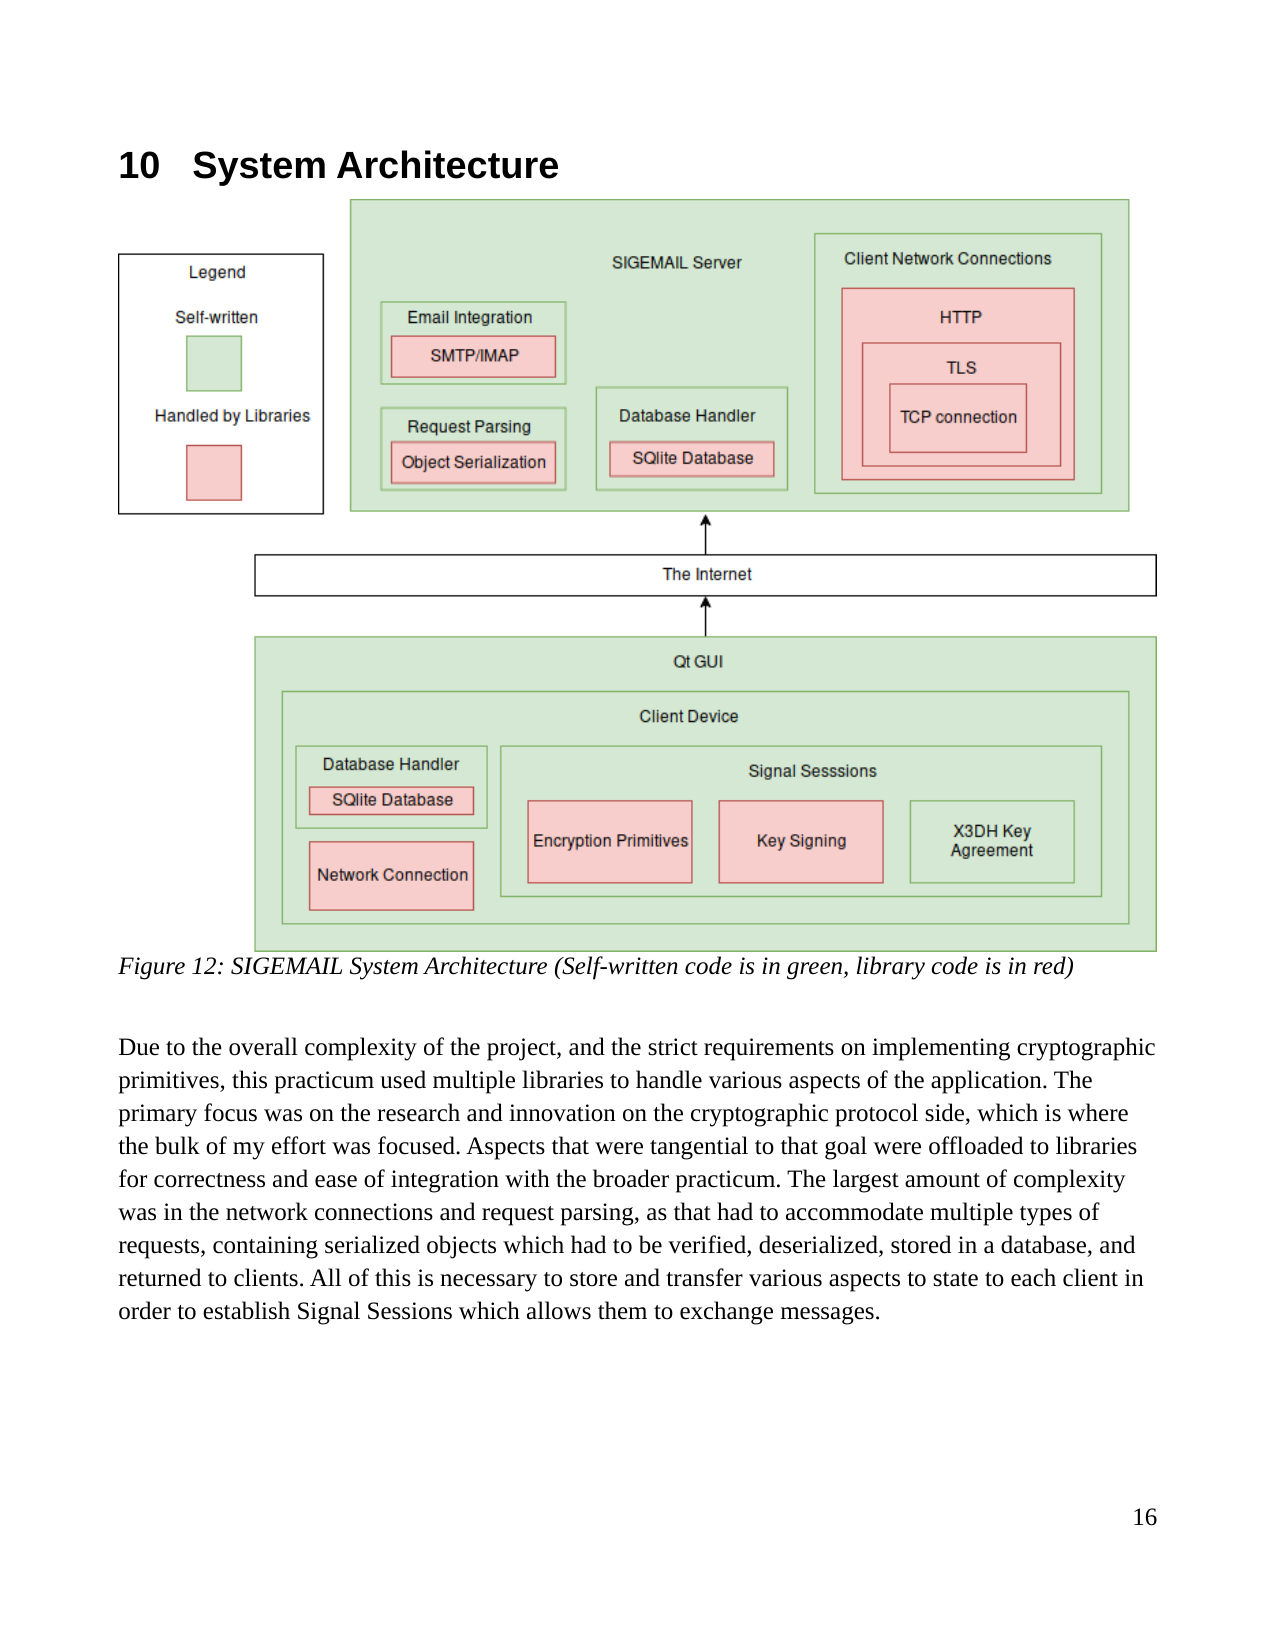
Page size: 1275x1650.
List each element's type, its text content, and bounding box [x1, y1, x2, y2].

picture [118, 199, 1157, 952]
subtitle System Architecture [118, 143, 1157, 187]
text Due to the overall complexity of the project, and the strict requirements on implementing cryptographic primitives, this practicum used multiple libraries to handle various aspects of the application. The primary focus was on the research and innovation on the cryptographic protocol side, which is where the bulk of my effort was focused. Aspects that were tangential to that goal were offloaded to libraries for correctness and ease of integration with the broader practicum. The largest amount of complexity was in the network connections and request parsing, as that had to accommodate multiple types of requests, containing serialized objects which had to be verified, deserialized, stored in a database, and returned to clients. All of this is necessary to store and transfer various aspects to state to each client in order to establish Signal Sessions which allows them to exchange messages. [118, 1032, 1157, 1325]
text Figure 12: SIGEMAIL System Architecture (Self-written code is in green, library code is in red) [118, 952, 1157, 980]
